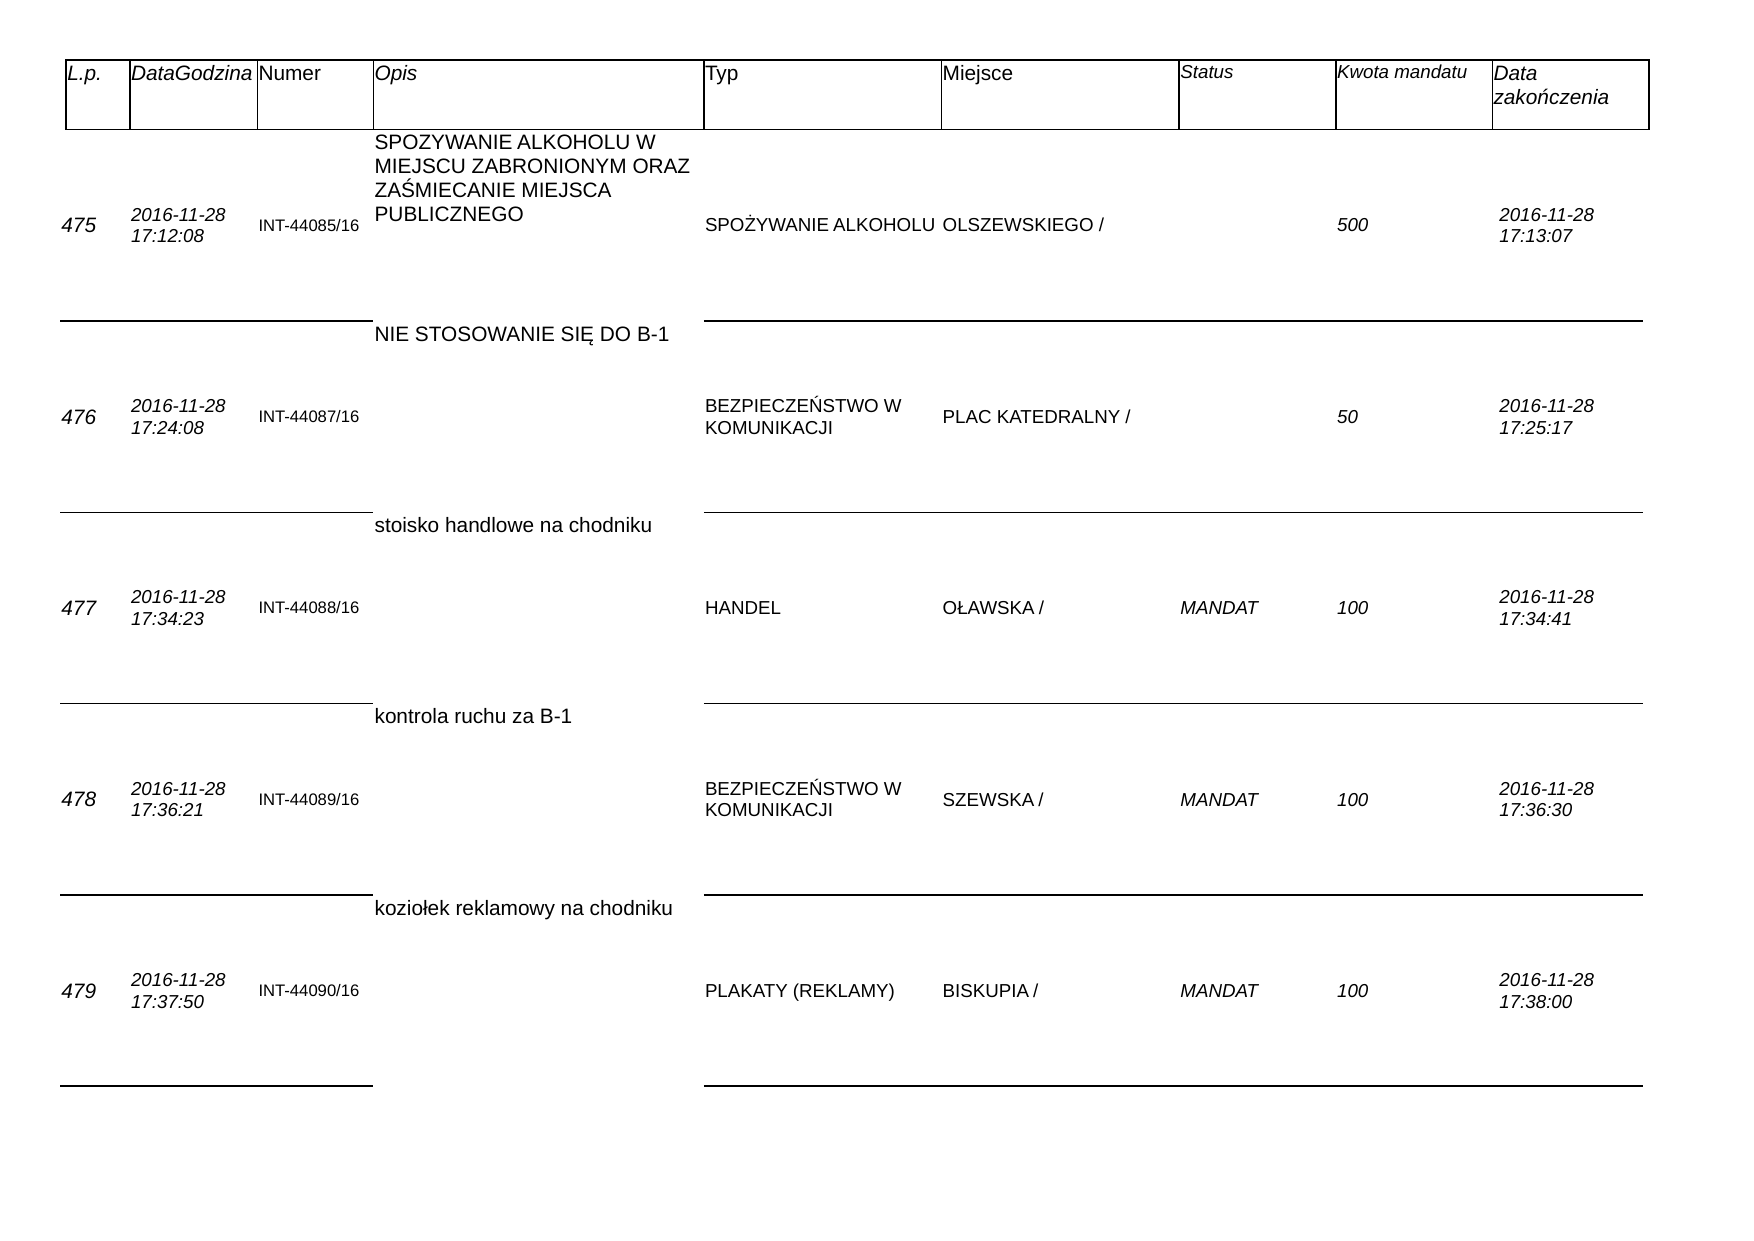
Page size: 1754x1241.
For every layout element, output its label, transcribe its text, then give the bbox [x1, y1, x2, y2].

table_cell 476 [60, 322, 130, 511]
table_cell 478 [60, 704, 130, 894]
table_cell SPOZYWANIE ALKOHOLU W MIEJSCU ZABRONIONYM ORAZ ZAŚMIECANIE MIEJSCA PUBLICZNEGO [373, 130, 704, 320]
table_cell OLSZEWSKIEGO / [941, 130, 1179, 320]
table_cell [1643, 320, 1649, 511]
table_cell stoisko handlowe na chodniku [373, 511, 704, 703]
table_header Typ [705, 61, 941, 129]
table_cell MANDAT [1179, 704, 1336, 894]
table_cell [1643, 130, 1649, 320]
table_cell [1643, 703, 1649, 894]
table_cell 2016-11-28 17:12:08 [130, 130, 257, 320]
table_header DataGodzina [131, 61, 257, 129]
table_cell INT-44087/16 [257, 322, 373, 511]
table_cell PLAKATY (REKLAMY) [704, 896, 941, 1085]
table_cell OŁAWSKA / [941, 513, 1179, 703]
table_cell 2016-11-28 17:34:41 [1498, 513, 1643, 703]
table_cell 500 [1336, 130, 1498, 320]
table_cell [1643, 894, 1649, 1085]
table_header Status [1180, 61, 1335, 129]
table_header Miejsce [942, 61, 1178, 129]
table_cell INT-44090/16 [257, 896, 373, 1085]
table_cell 479 [60, 896, 130, 1085]
table_cell 2016-11-28 17:13:07 [1498, 130, 1643, 320]
table_cell 100 [1336, 704, 1498, 894]
table_cell SPOŻYWANIE ALKOHOLU [704, 130, 941, 320]
table_cell NIE STOSOWANIE SIĘ DO B-1 [373, 320, 704, 511]
table_cell INT-44088/16 [257, 513, 373, 703]
table_cell BEZPIECZEŃSTWO W KOMUNIKACJI [704, 704, 941, 894]
table_cell 2016-11-28 17:25:17 [1498, 322, 1643, 511]
table_cell MANDAT [1179, 896, 1336, 1085]
table_cell INT-44085/16 [257, 130, 373, 320]
table_header Opis [374, 61, 703, 129]
table_cell 477 [60, 513, 130, 703]
table_cell 100 [1336, 896, 1498, 1085]
table_cell [1179, 322, 1336, 511]
table_header [60, 59, 65, 129]
table_cell 100 [1336, 513, 1498, 703]
table_cell 2016-11-28 17:24:08 [130, 322, 257, 511]
table_cell BISKUPIA / [941, 896, 1179, 1085]
table_header Kwota mandatu [1337, 61, 1492, 129]
table_cell INT-44089/16 [257, 704, 373, 894]
table_cell [1643, 511, 1649, 703]
table_cell 475 [60, 129, 130, 320]
table_cell PLAC KATEDRALNY / [941, 322, 1179, 511]
table_cell 2016-11-28 17:38:00 [1498, 896, 1643, 1085]
table_cell MANDAT [1179, 513, 1336, 703]
table_cell koziołek reklamowy na chodniku [373, 894, 704, 1085]
table_cell [1179, 130, 1336, 320]
table_cell 2016-11-28 17:37:50 [130, 896, 257, 1085]
table_cell SZEWSKA / [941, 704, 1179, 894]
table_cell 50 [1336, 322, 1498, 511]
table_cell 2016-11-28 17:36:21 [130, 704, 257, 894]
table_cell 2016-11-28 17:34:23 [130, 513, 257, 703]
table_cell HANDEL [704, 513, 941, 703]
table_header Data zakończenia [1493, 61, 1648, 129]
table_header Numer [258, 61, 373, 129]
table_cell BEZPIECZEŃSTWO W KOMUNIKACJI [704, 322, 941, 511]
table_header L.p. [67, 61, 129, 129]
table_cell kontrola ruchu za B-1 [373, 703, 704, 894]
table_cell 2016-11-28 17:36:30 [1498, 704, 1643, 894]
